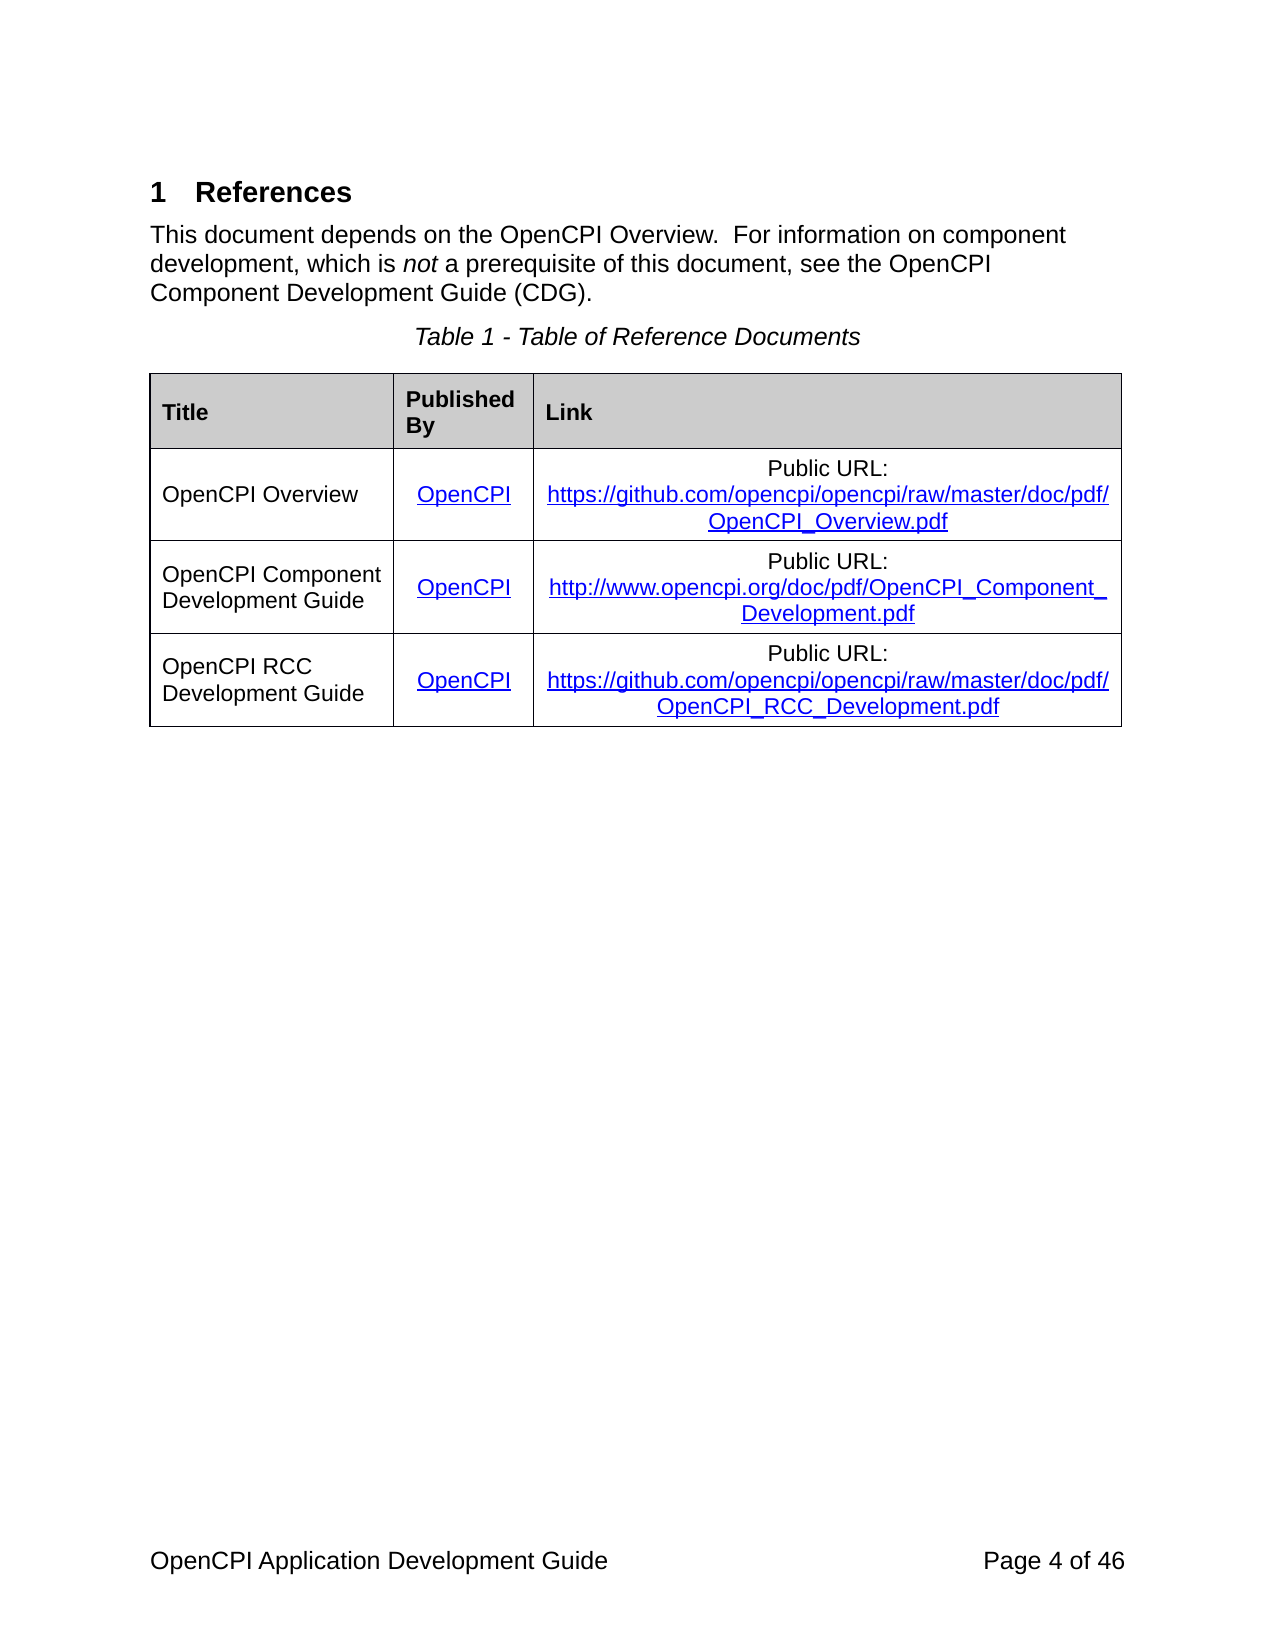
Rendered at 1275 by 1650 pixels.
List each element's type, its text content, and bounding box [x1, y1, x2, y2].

subtitle References [150, 175, 1125, 208]
table_cell OpenCPI Overview [151, 449, 393, 540]
table_cell OpenCPI [394, 449, 533, 540]
table_header Published By [394, 374, 533, 448]
table_header Link [534, 374, 1121, 448]
table_cell Public URL: https://github.com/opencpi/opencpi/raw/master/doc/pdf/OpenCPI_RCC_Development.pdf [534, 634, 1121, 726]
table_cell OpenCPI Component Development Guide [151, 541, 393, 633]
text Table 1 - Table of Reference Documents [150, 322, 1125, 351]
table_cell OpenCPI [394, 634, 533, 726]
table_cell Public URL: https://github.com/opencpi/opencpi/raw/master/doc/pdf/OpenCPI_Overview.pdf [534, 449, 1121, 540]
table_header Title [151, 374, 393, 448]
table_cell Public URL: http://www.opencpi.org/doc/pdf/OpenCPI_Component_Development.pdf [534, 541, 1121, 633]
text This document depends on the OpenCPI Overview. For information on component development, which is not a prerequisite of this document, see the OpenCPI Component Development Guide (CDG). [150, 221, 1125, 307]
table_cell OpenCPI RCC Development Guide [151, 634, 393, 726]
table_cell OpenCPI [394, 541, 533, 633]
